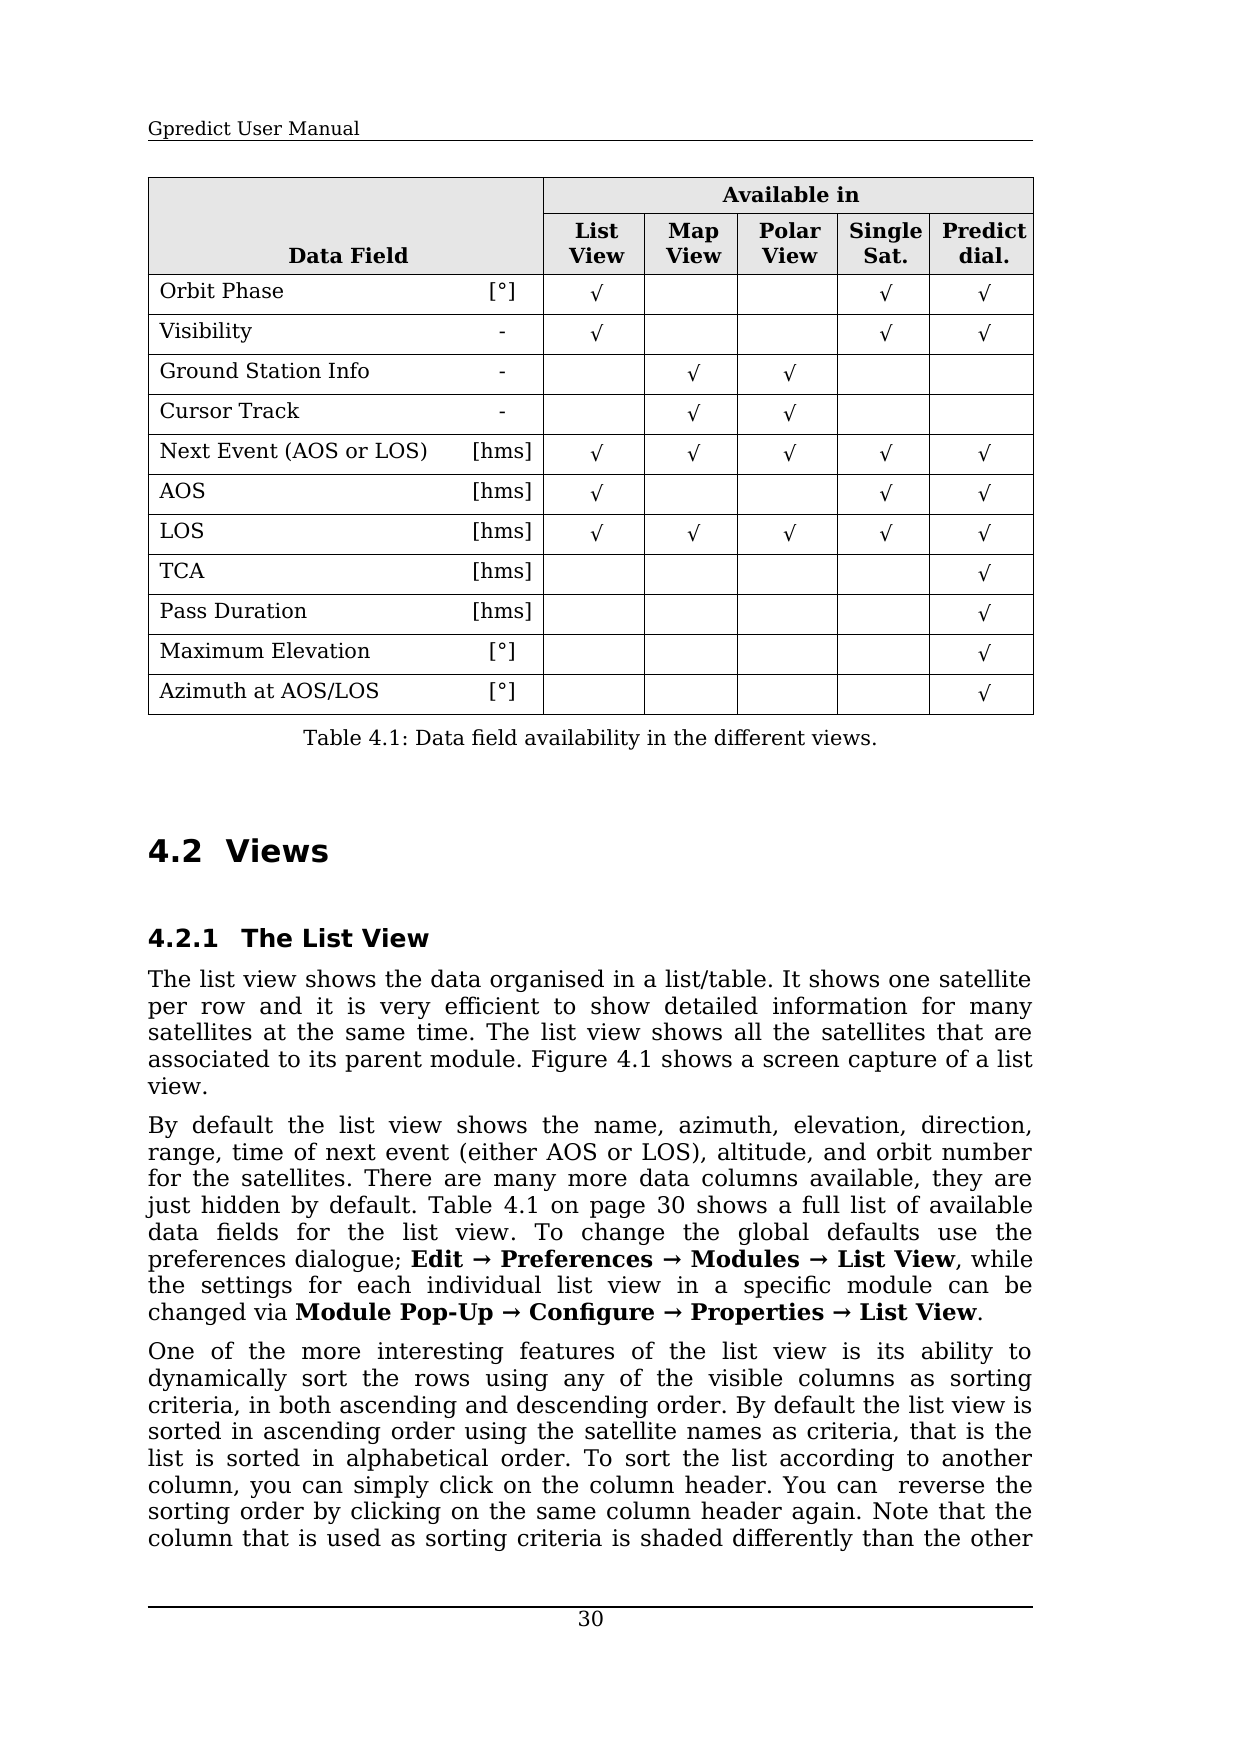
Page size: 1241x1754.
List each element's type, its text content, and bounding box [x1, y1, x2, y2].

table_cell [645, 555, 737, 594]
table_header Data Field [149, 178, 543, 274]
table_cell [738, 315, 837, 354]
table_cell √ [930, 635, 1033, 674]
table_cell √ [645, 355, 737, 394]
table_cell √ [838, 435, 929, 474]
table_cell [645, 275, 737, 314]
text Table 4.1: Data field availability in the different views. [148, 726, 1033, 750]
table_cell √ [930, 675, 1033, 714]
table_cell List View [544, 214, 644, 274]
table_cell √ [544, 475, 644, 514]
table_cell Maximum Elevation [149, 635, 455, 674]
table_cell √ [544, 435, 644, 474]
table_cell - [455, 315, 543, 354]
table_cell √ [738, 355, 837, 394]
table_cell - [455, 395, 543, 434]
table_cell LOS [149, 515, 455, 554]
table_cell √ [738, 515, 837, 554]
table_cell [544, 675, 644, 714]
table_cell [645, 595, 737, 634]
table_cell [°] [455, 635, 543, 674]
table_cell Map View [645, 214, 737, 274]
table_cell [544, 555, 644, 594]
table_cell [°] [455, 275, 543, 314]
table_cell √ [544, 275, 644, 314]
text The list view shows the data organised in a list/table. It shows one satellite per row and it is very efficient to show detailed information for many satellites at the same time. The list view shows all the satellites that are associated to its parent module. Figure 4.1 shows a screen capture of a list view. [148, 966, 1033, 1099]
table_cell [645, 475, 737, 514]
subtitle The List View [148, 924, 1033, 954]
table_cell [930, 355, 1033, 394]
table_cell [hms] [455, 435, 543, 474]
table_cell √ [645, 435, 737, 474]
subtitle Views [148, 834, 1033, 870]
table_cell [°] [455, 675, 543, 714]
table_cell [645, 315, 737, 354]
table_cell Next Event (AOS or LOS) [149, 435, 455, 474]
table_cell [738, 555, 837, 594]
table_cell [hms] [455, 595, 543, 634]
text By default the list view shows the name, azimuth, elevation, direction, range, time of next event (either AOS or LOS), altitude, and orbit number for the satellites. There are many more data columns available, they are just hidden by default. Table 4.1 on page 30 shows a full list of available data fields for the list view. To change the global defaults use the preferences dialogue; Edit → Preferences → Modules → List View, while the settings for each individual list view in a specific module can be changed via Module Pop-Up → Configure → Properties → List View. [148, 1112, 1033, 1326]
table_cell [544, 395, 644, 434]
table_cell [838, 635, 929, 674]
table_cell [738, 475, 837, 514]
table_cell √ [930, 555, 1033, 594]
table_cell [838, 555, 929, 594]
table_cell √ [838, 315, 929, 354]
table_cell √ [544, 315, 644, 354]
table_cell - [455, 355, 543, 394]
table_cell √ [930, 275, 1033, 314]
table_cell TCA [149, 555, 455, 594]
table_cell [838, 675, 929, 714]
table_cell Orbit Phase [149, 275, 455, 314]
table_cell [645, 635, 737, 674]
table_cell √ [930, 595, 1033, 634]
table_cell Predict dial. [930, 214, 1033, 274]
table_cell √ [838, 275, 929, 314]
table_cell [930, 395, 1033, 434]
table_cell [838, 595, 929, 634]
table_cell √ [738, 395, 837, 434]
table_cell √ [930, 435, 1033, 474]
table_cell [544, 355, 644, 394]
table_cell √ [838, 515, 929, 554]
table_cell Pass Duration [149, 595, 455, 634]
table_cell √ [645, 515, 737, 554]
table_cell √ [544, 515, 644, 554]
table_cell [544, 595, 644, 634]
table_cell Cursor Track [149, 395, 455, 434]
table_cell [738, 675, 837, 714]
table_cell [hms] [455, 515, 543, 554]
table_cell Azimuth at AOS/LOS [149, 675, 455, 714]
table_cell [838, 355, 929, 394]
table_cell [hms] [455, 475, 543, 514]
table_cell √ [838, 475, 929, 514]
table_cell [738, 595, 837, 634]
table_cell AOS [149, 475, 455, 514]
table_cell Polar View [738, 214, 837, 274]
table_header Available in [544, 178, 1033, 213]
table_cell Visibility [149, 315, 455, 354]
table_cell [738, 275, 837, 314]
table_cell Ground Station Info [149, 355, 455, 394]
table_cell [hms] [455, 555, 543, 594]
table_cell √ [930, 315, 1033, 354]
table_cell √ [645, 395, 737, 434]
table_cell [645, 675, 737, 714]
table_cell √ [930, 515, 1033, 554]
table_cell [838, 395, 929, 434]
table_cell [544, 635, 644, 674]
table_cell Single Sat. [838, 214, 929, 274]
table_cell √ [738, 435, 837, 474]
text One of the more interesting features of the list view is its ability to dynamically sort the rows using any of the visible columns as sorting criteria, in both ascending and descending order. By default the list view is sorted in ascending order using the satellite names as criteria, that is the list is sorted in alphabetical order. To sort the list according to another column, you can simply click on the column header. You can reverse the sorting order by clicking on the same column header again. Note that the column that is used as sorting criteria is shaded differently than the other [148, 1338, 1033, 1552]
table_cell √ [930, 475, 1033, 514]
table_cell [738, 635, 837, 674]
